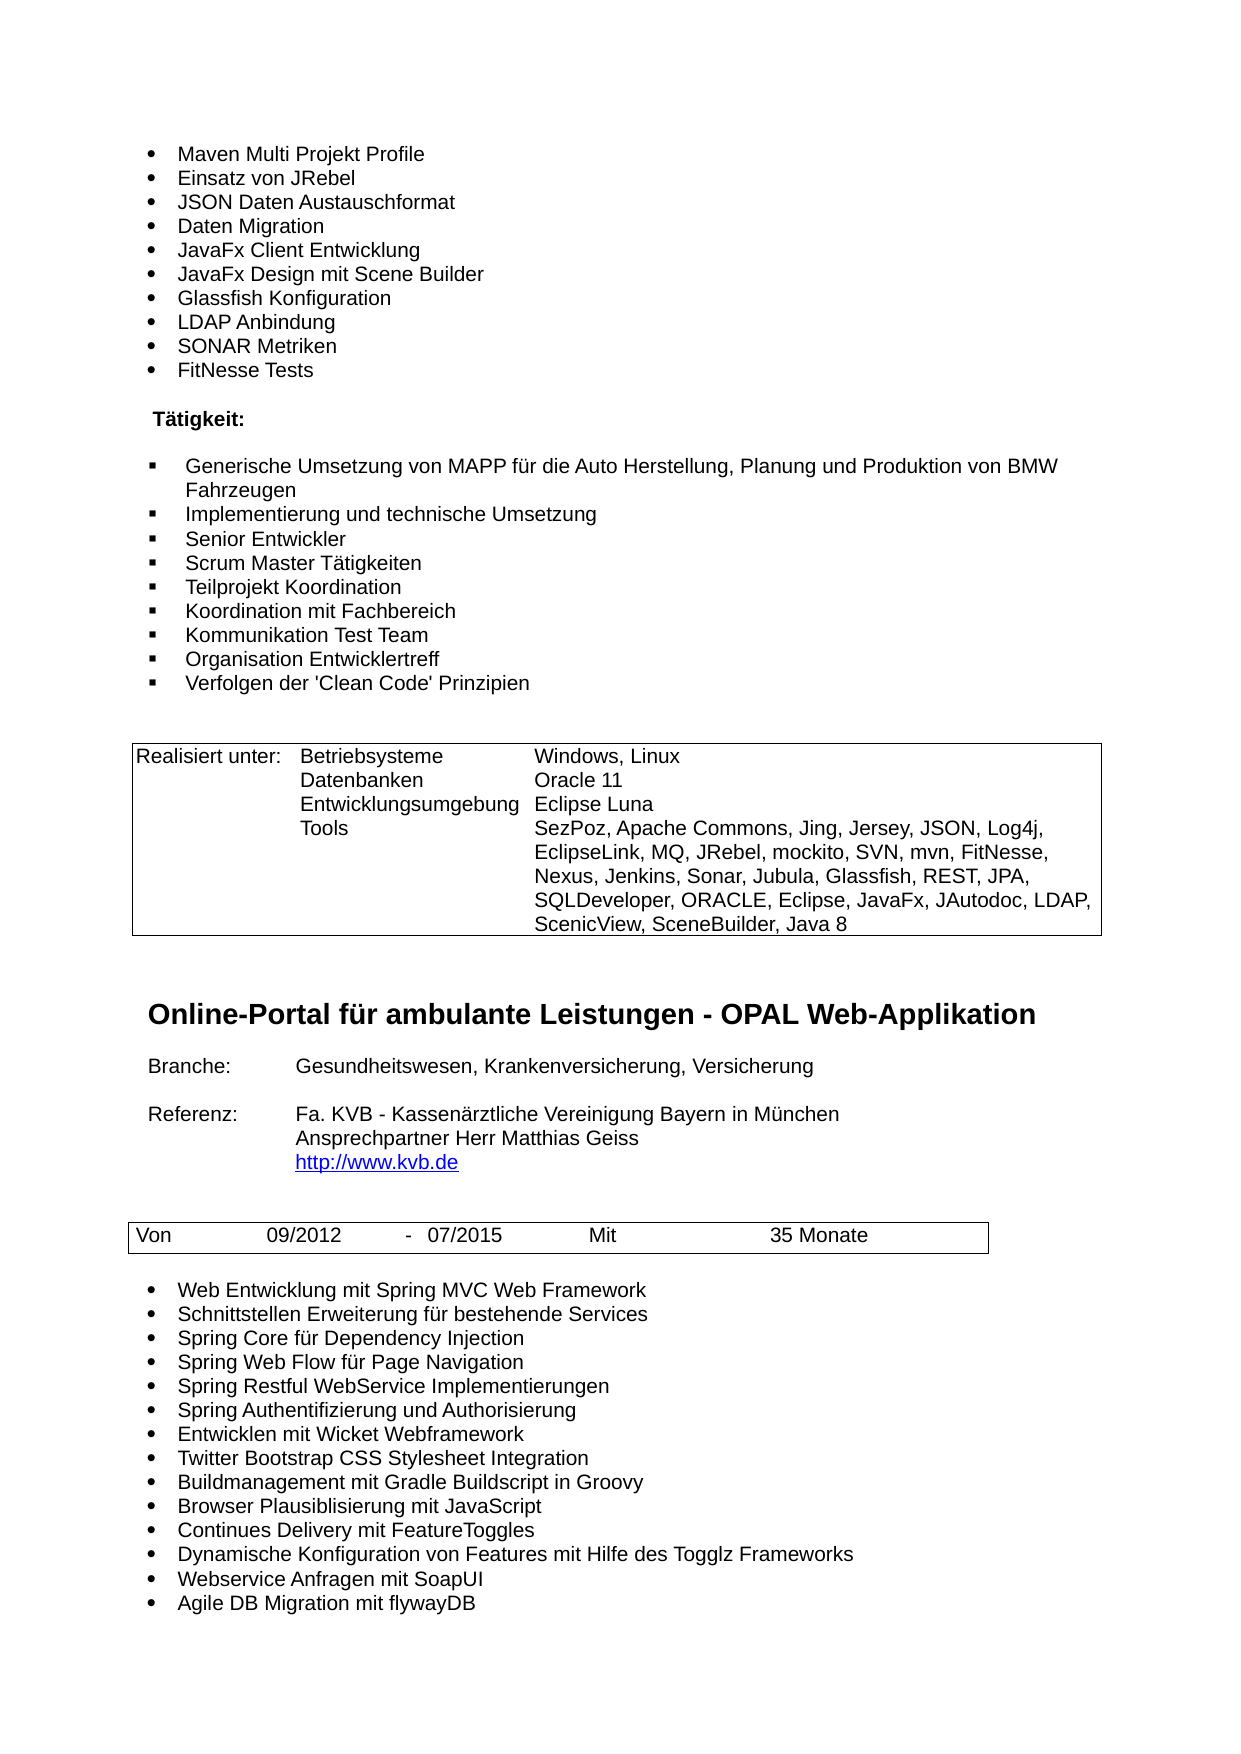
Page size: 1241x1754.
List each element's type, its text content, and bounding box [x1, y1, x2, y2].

list Agile DB Migration mit flywayDB [148, 1590, 1110, 1614]
text http://www.kvb.de [221, 1150, 1110, 1174]
table_cell Entwicklungsumgebung Tools [297, 792, 531, 935]
list Spring Authentifizierung und Authorisierung [148, 1398, 1110, 1422]
list Einsatz von JRebel [148, 166, 1110, 190]
list Maven Multi Projekt Profile [148, 142, 1110, 166]
table_header Mit [581, 1223, 762, 1253]
text Branche: Gesundheitswesen, Krankenversicherung, Versicherung [148, 1054, 1110, 1078]
list Verfolgen der 'Clean Code' Prinzipien [148, 671, 1110, 695]
list Continues Delivery mit FeatureToggles [148, 1518, 1110, 1542]
list JSON Daten Austauschformat [148, 190, 1110, 214]
text Ansprechpartner Herr Matthias Geiss [148, 1126, 1110, 1150]
list Browser Plausiblisierung mit JavaScript [148, 1494, 1110, 1518]
list Glassfish Konfiguration [148, 286, 1110, 310]
table_header - [398, 1223, 420, 1253]
list Kommunikation Test Team [148, 623, 1110, 647]
list Twitter Bootstrap CSS Stylesheet Integration [148, 1446, 1110, 1470]
list Generische Umsetzung von MAPP für die Auto Herstellung, Planung und Produktion von BMW Fahrzeugen [148, 454, 1110, 502]
list Koordination mit Fachbereich [148, 598, 1110, 623]
list Organisation Entwicklertreff [148, 647, 1110, 671]
table_header Windows, Linux Oracle 11 [531, 744, 1101, 792]
list Daten Migration [148, 214, 1110, 238]
table_header Von [129, 1223, 259, 1253]
text Referenz: Fa. KVB - Kassenärztliche Vereinigung Bayern in München [148, 1102, 1110, 1126]
list Teilprojekt Koordination [148, 574, 1110, 598]
list Web Entwicklung mit Spring MVC Web Framework [148, 1278, 1110, 1302]
list Spring Core für Dependency Injection [148, 1326, 1110, 1350]
list Senior Entwickler [148, 526, 1110, 550]
list LDAP Anbindung [148, 310, 1110, 334]
list Webservice Anfragen mit SoapUI [148, 1566, 1110, 1590]
list JavaFx Design mit Scene Builder [148, 262, 1110, 286]
list Dynamische Konfiguration von Features mit Hilfe des Togglz Frameworks [148, 1542, 1110, 1566]
table_cell Eclipse Luna SezPoz, Apache Commons, Jing, Jersey, JSON, Log4j, EclipseLink, MQ, JRebel, mockito, SVN, mvn, FitNesse, Nexus, Jenkins, Sonar, Jubula, Glassfish, REST, JPA, SQLDeveloper, ORACLE, Eclipse, JavaFx, JAutodoc, LDAP, ScenicView, SceneBuilder, Java 8 [531, 792, 1101, 935]
table_header Realisiert unter: [133, 744, 297, 792]
list Spring Web Flow für Page Navigation [148, 1350, 1110, 1374]
list Spring Restful WebService Implementierungen [148, 1374, 1110, 1398]
list JavaFx Client Entwicklung [148, 238, 1110, 262]
list Entwicklen mit Wicket Webframework [148, 1422, 1110, 1446]
text Tätigkeit: [152, 406, 1110, 430]
list Scrum Master Tätigkeiten [148, 550, 1110, 574]
table_header 09/2012 [259, 1223, 398, 1253]
subtitle Online-Portal für ambulante Leistungen - OPAL Web-Applikation [148, 997, 1110, 1030]
list Implementierung und technische Umsetzung [148, 502, 1110, 526]
table_header 07/2015 [420, 1223, 581, 1253]
table_header Betriebsysteme Datenbanken [297, 744, 531, 792]
list SONAR Metriken [148, 334, 1110, 358]
table_cell [133, 792, 297, 935]
list Schnittstellen Erweiterung für bestehende Services [148, 1302, 1110, 1326]
table_header 35 Monate [763, 1223, 988, 1253]
list FitNesse Tests [148, 358, 1110, 382]
list Buildmanagement mit Gradle Buildscript in Groovy [148, 1470, 1110, 1494]
